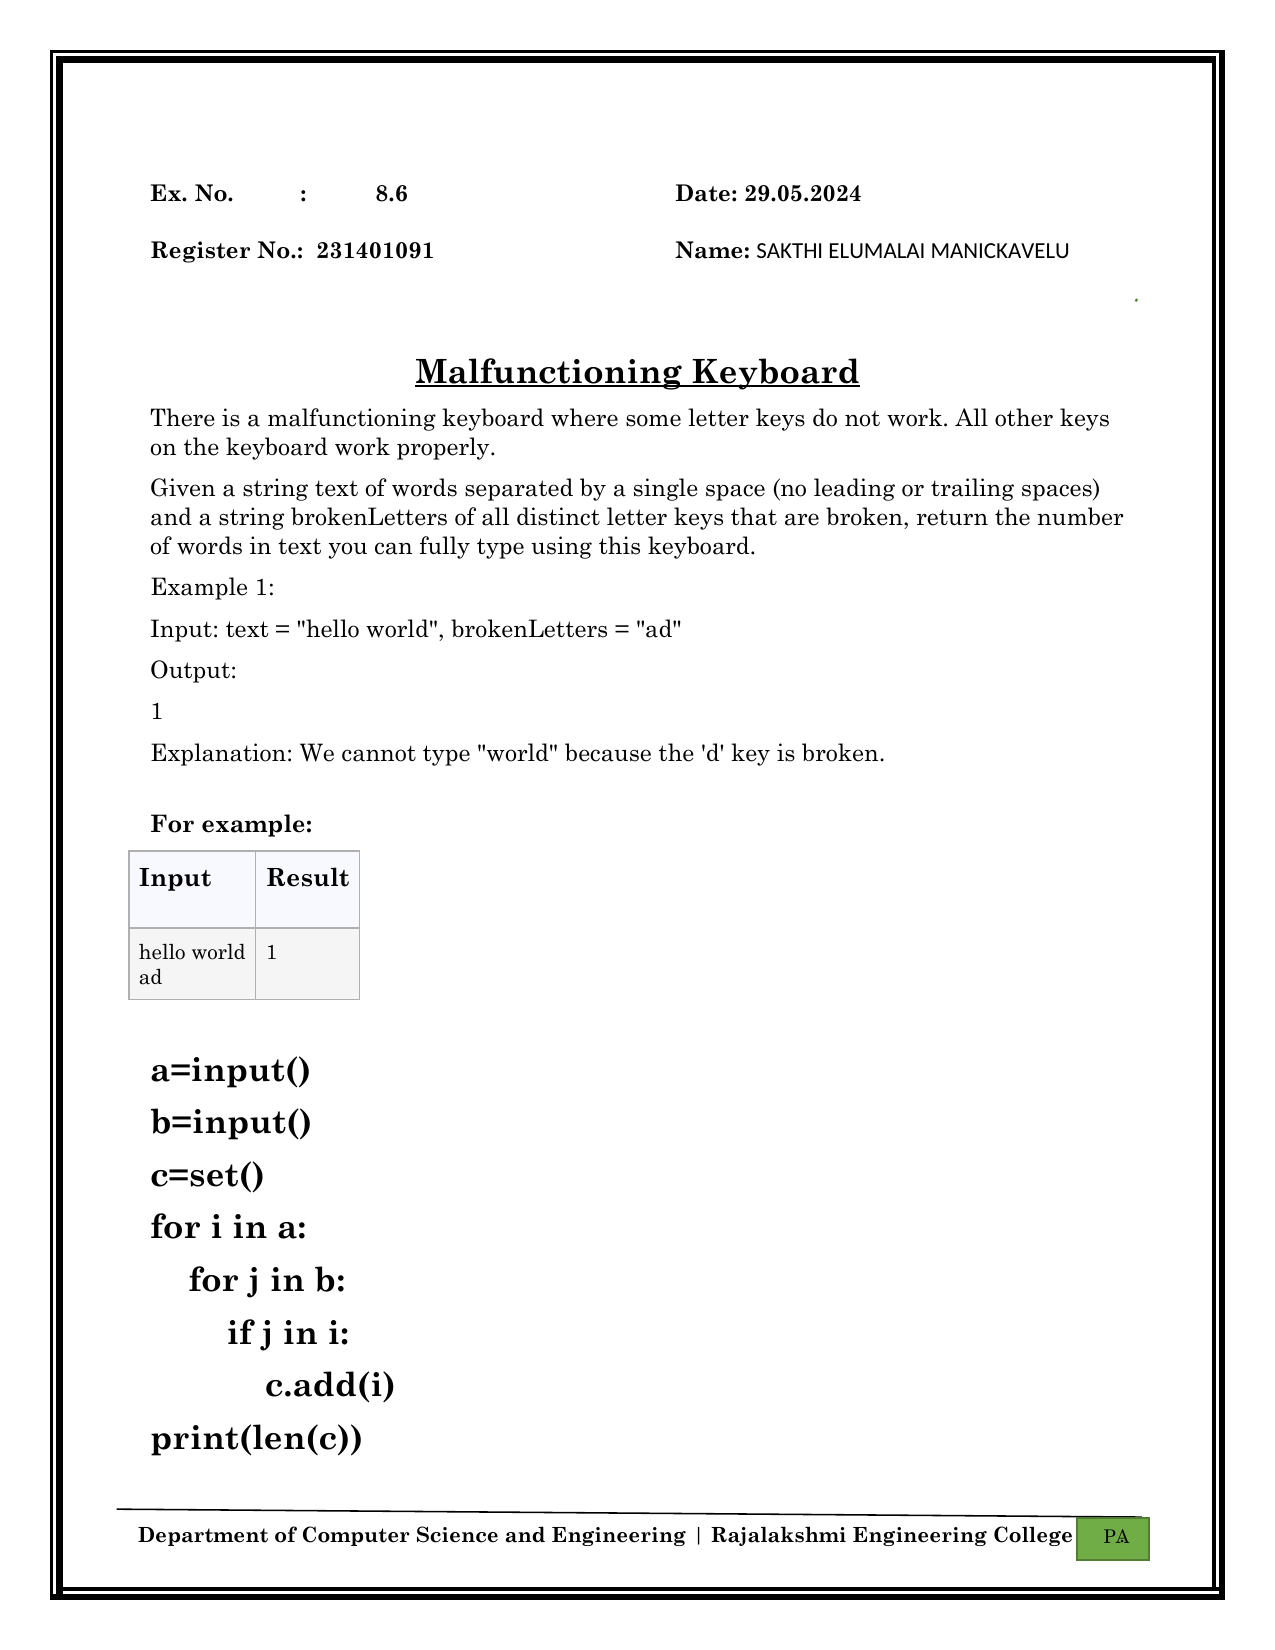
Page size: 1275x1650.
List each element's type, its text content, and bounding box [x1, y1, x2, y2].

text for i in a: [150, 1206, 1125, 1246]
table_header Input [130, 852, 255, 927]
text Output: [150, 655, 1125, 684]
text Ex. No. : 8.6 Date: 29.05.2024 [150, 179, 1125, 207]
text a=input() [150, 1048, 1125, 1088]
text if j in i: [150, 1311, 1125, 1351]
text There is a malfunctioning keyboard where some letter keys do not work. All other keys on the keyboard work properly. [150, 403, 1125, 461]
text Explanation: We cannot type "world" because the 'd' key is broken. [150, 737, 1125, 766]
text print(len(c)) [150, 1416, 1125, 1456]
text b=input() [150, 1101, 1125, 1141]
table_cell 1 [256, 929, 359, 999]
text Malfunctioning Keyboard [150, 350, 1125, 390]
text for j in b: [150, 1258, 1125, 1299]
text 1 [150, 696, 1125, 725]
text Example 1: [150, 572, 1125, 601]
text c=set() [150, 1153, 1125, 1193]
text c.add(i) [150, 1364, 1125, 1404]
text Input: text = "hello world", brokenLetters = "ad" [150, 613, 1125, 642]
text For example: [150, 809, 1125, 838]
text Given a string text of words separated by a single space (no leading or trailing spaces) and a string brokenLetters of all distinct letter keys that are broken, return the number of words in text you can fully type using this keyboard. [150, 473, 1125, 559]
text Register No.: 231401091 Name: SAKTHI ELUMALAI MANICKAVELU [150, 236, 1125, 264]
table_header Result [256, 852, 359, 927]
table_cell hello world ad [130, 929, 255, 999]
